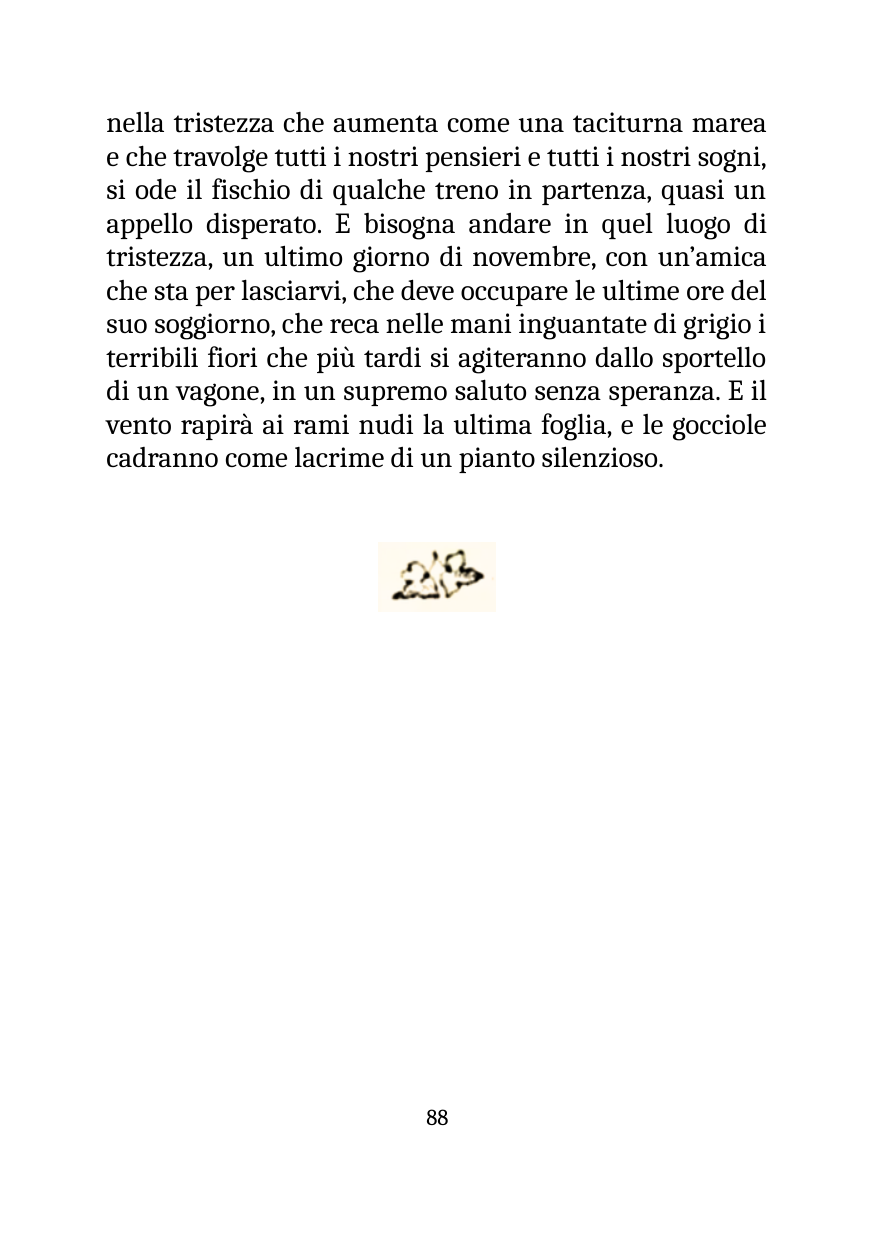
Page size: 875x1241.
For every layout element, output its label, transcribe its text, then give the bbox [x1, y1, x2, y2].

text nella tristezza che aumenta come una taciturna marea e che travolge tutti i nostri pensieri e tutti i nostri sogni, si ode il fischio di qualche treno in partenza, quasi un appello disperato. E bisogna andare in quel luogo di tristezza, un ultimo giorno di novembre, con un’amica che sta per lasciarvi, che deve occupare le ultime ore del suo soggiorno, che reca nelle mani inguantate di grigio i terribili fiori che più tardi si agiteranno dallo sportello di un vagone, in un supremo saluto senza speranza. E il vento rapirà ai rami nudi la ultima foglia, e le gocciole cadranno come lacrime di un pianto silenzioso. [106, 106, 768, 475]
picture [378, 542, 496, 612]
